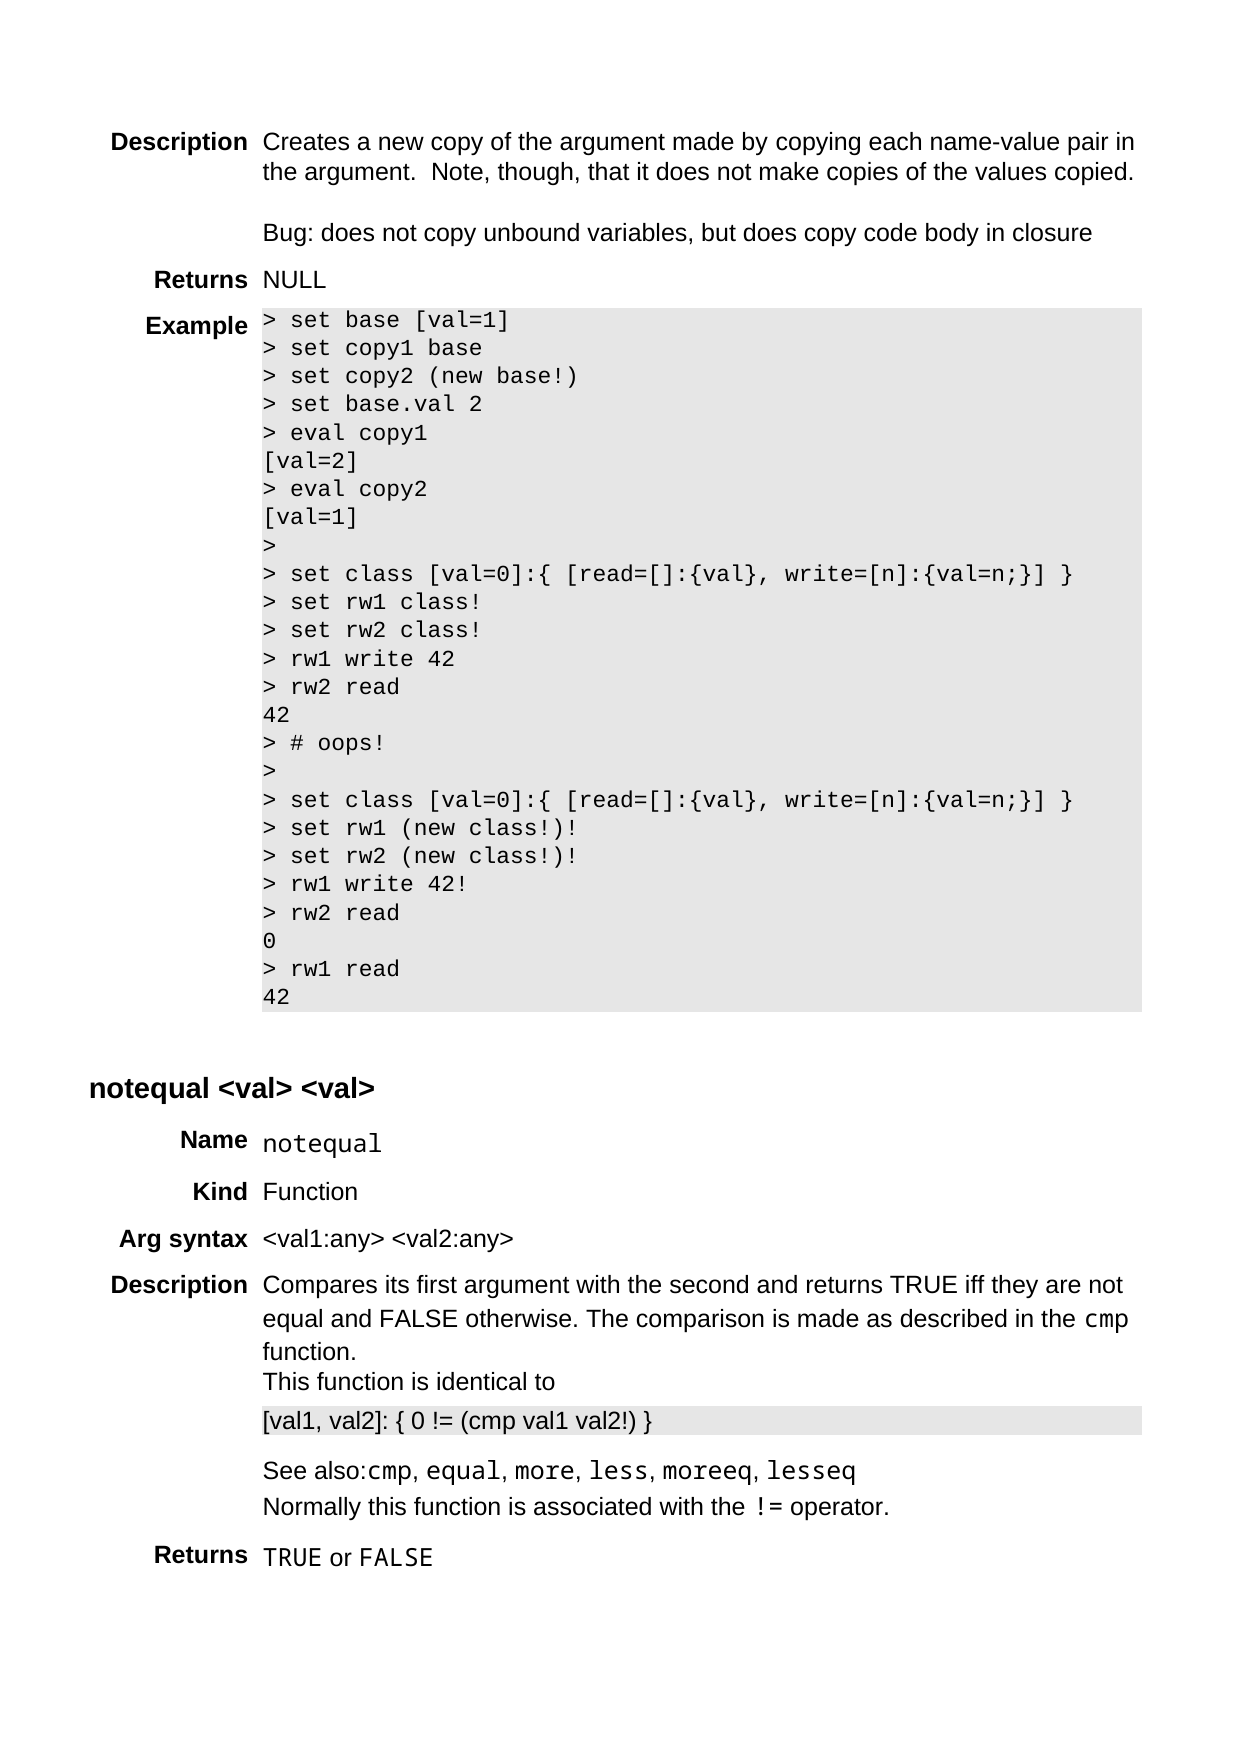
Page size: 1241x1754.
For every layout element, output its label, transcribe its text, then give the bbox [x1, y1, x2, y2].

table_cell NULL [260, 256, 1145, 302]
table_cell Function [260, 1168, 1145, 1215]
table_cell Kind [89, 1168, 259, 1215]
table_cell Returns [89, 1531, 259, 1583]
table_cell Description [89, 118, 259, 256]
table_cell Description [89, 1261, 259, 1531]
table_header Name [89, 1117, 259, 1168]
table_header notequal [260, 1117, 1145, 1168]
subtitle notequal <val> <val> [88, 1071, 1145, 1104]
table_cell <val1:any> <val2:any> [260, 1215, 1145, 1261]
table_cell Returns [89, 256, 259, 302]
table_cell > set base [val=1] > set copy1 base > set copy2 (new base!) > set base.val 2 > eval copy1 [val=2] > eval copy2 [val=1] > > set class [val=0]:{ [read=[]:{val}, write=[n]:{val=n;}] } > set rw1 class! > set rw2 class! > rw1 write 42 > rw2 read 42 > # oops! > > set class [val=0]:{ [read=[]:{val}, write=[n]:{val=n;}] } > set rw1 (new class!)! > set rw2 (new class!)! > rw1 write 42! > rw2 read 0 > rw1 read 42 [260, 302, 1145, 1023]
table_cell TRUE or FALSE [260, 1531, 1145, 1583]
table_cell Compares its first argument with the second and returns TRUE iff they are not equal and FALSE otherwise. The comparison is made as described in the cmp function. This function is identical to [val1, val2]: { 0 != (cmp val1 val2!) } See also:cmp, equal, more, less, moreeq, lesseq Normally this function is associated with the != operator. [260, 1261, 1145, 1531]
table_cell Example [89, 302, 259, 1023]
table_cell Creates a new copy of the argument made by copying each name-value pair in the argument. Note, though, that it does not make copies of the values copied. Bug: does not copy unbound variables, but does copy code body in closure [260, 118, 1145, 256]
table_cell Arg syntax [89, 1215, 259, 1261]
